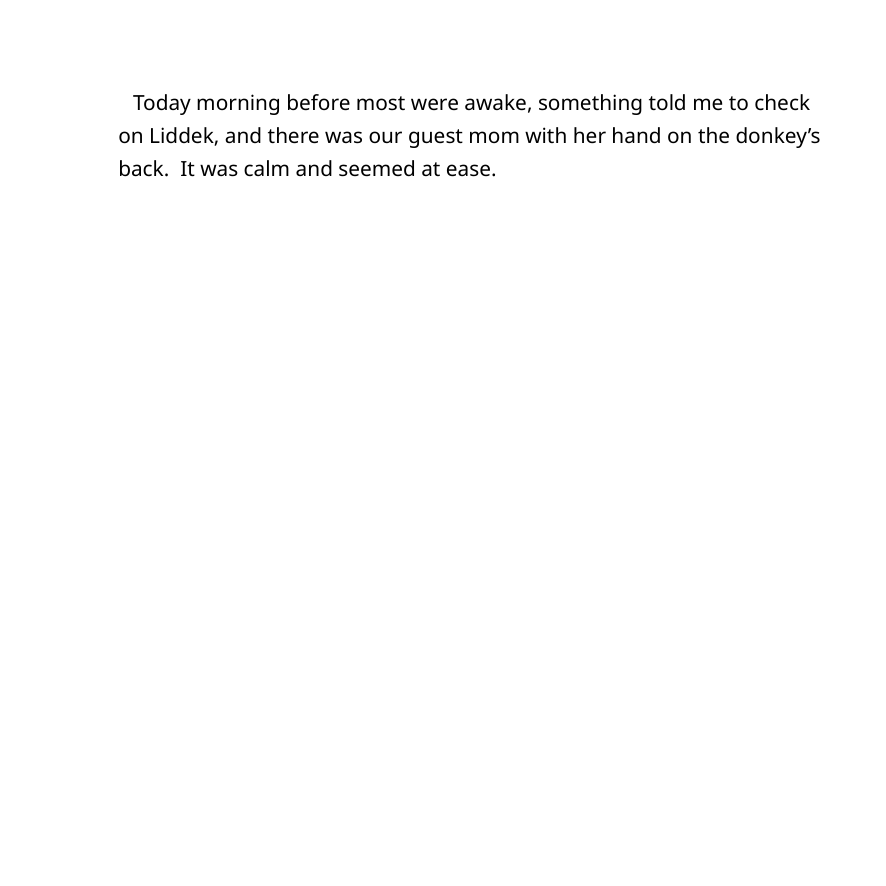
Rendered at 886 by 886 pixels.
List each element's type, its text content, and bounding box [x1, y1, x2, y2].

text Today morning before most were awake, something told me to check on Liddek, and there was our guest mom with her hand on the donkey’s back. It was calm and seemed at ease. [118, 88, 827, 182]
